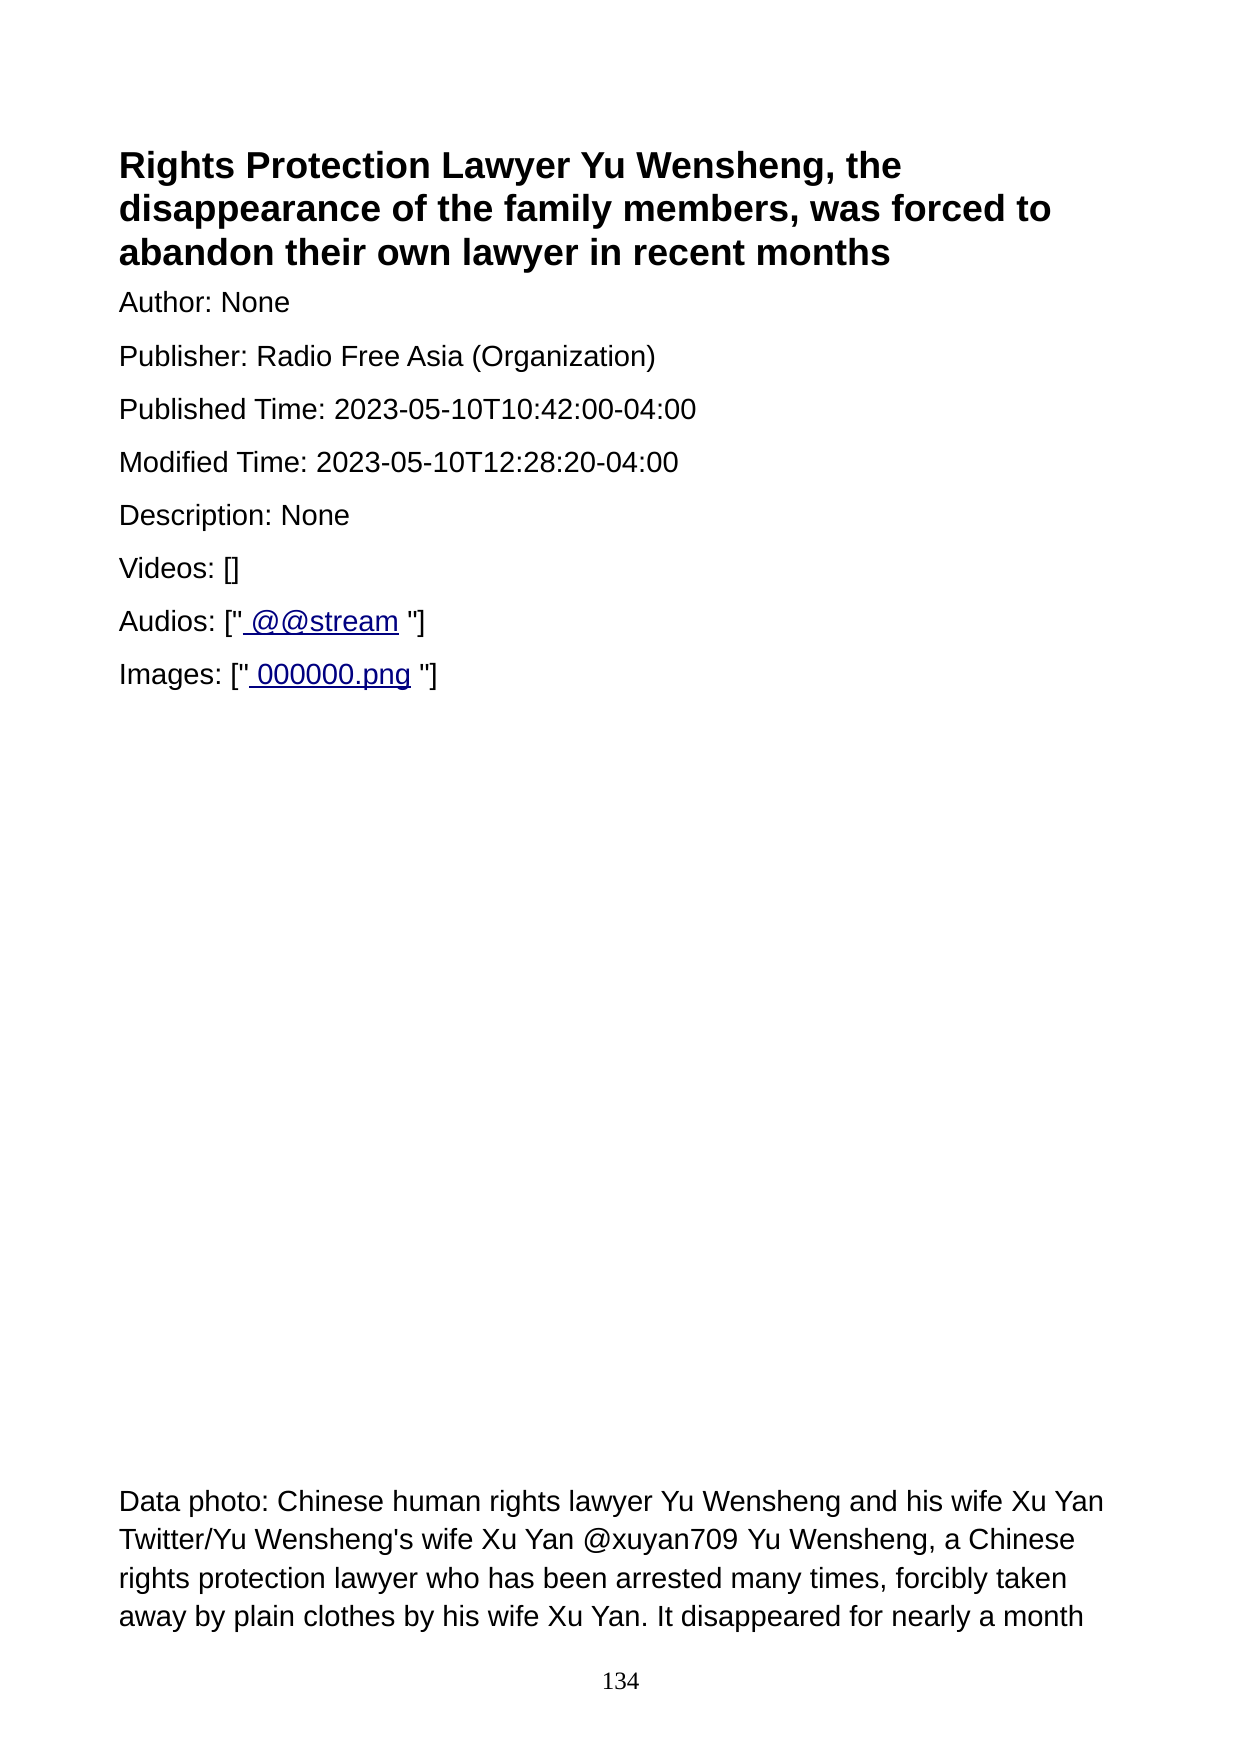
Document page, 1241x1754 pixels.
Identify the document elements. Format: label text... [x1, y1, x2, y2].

text Author: None [118, 285, 1122, 319]
text Publisher: Radio Free Asia (Organization) [118, 338, 1122, 372]
text Data photo: Chinese human rights lawyer Yu Wensheng and his wife Xu Yan Twitter/Yu Wensheng's wife Xu Yan @xuyan709 Yu Wensheng, a Chinese rights protection lawyer who has been arrested many times, forcibly taken away by plain clothes by his wife Xu Yan. It disappeared for nearly a month [118, 710, 1122, 1633]
text Audios: [" @@stream "] [118, 604, 1122, 638]
subtitle Rights Protection Lawyer Yu Wensheng, the disappearance of the family members, was forced to abandon their own lawyer in recent months [118, 143, 1122, 273]
text Images: [" 000000.png "] [118, 657, 1122, 691]
text Modified Time: 2023-05-10T12:28:20-04:00 [118, 445, 1122, 478]
text Published Time: 2023-05-10T10:42:00-04:00 [118, 392, 1122, 425]
text Videos: [] [118, 551, 1122, 584]
text Description: None [118, 498, 1122, 531]
